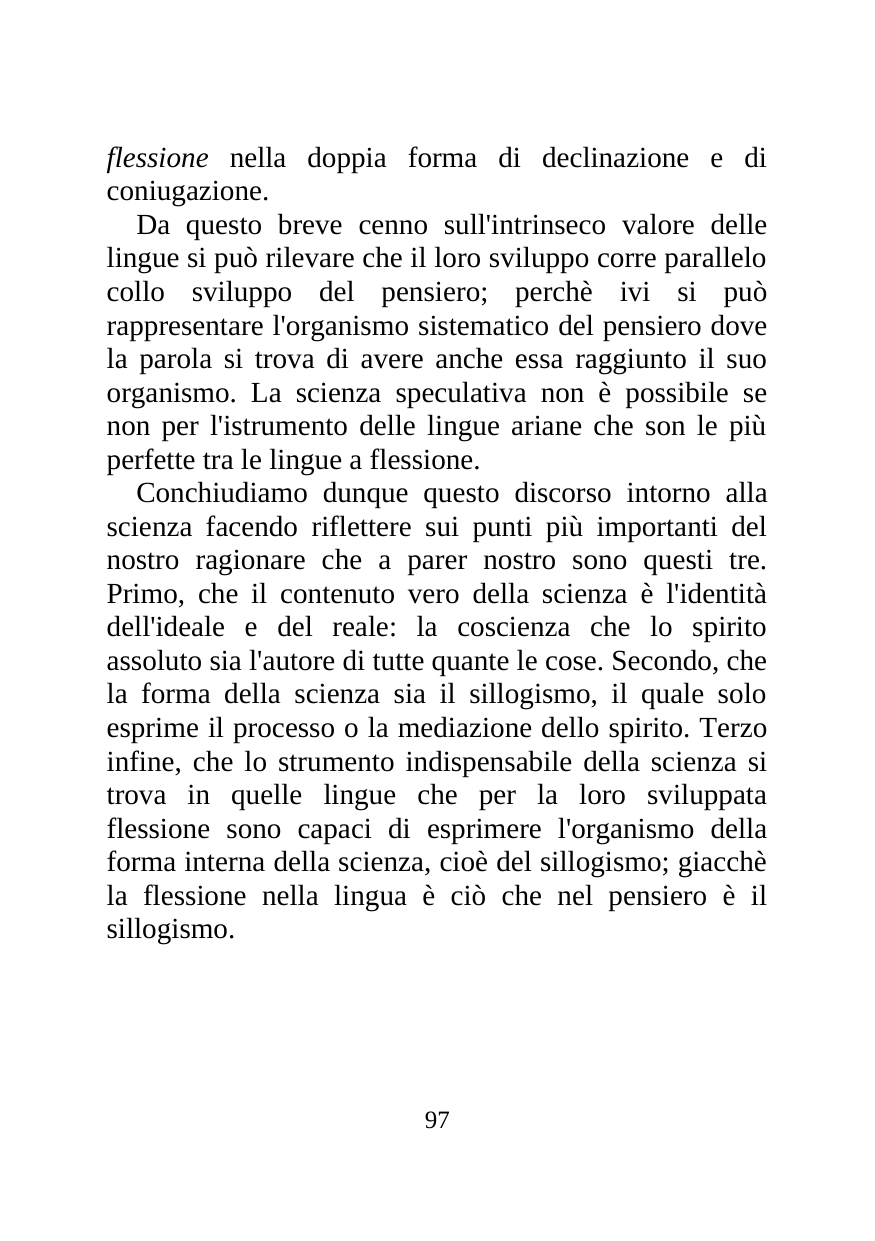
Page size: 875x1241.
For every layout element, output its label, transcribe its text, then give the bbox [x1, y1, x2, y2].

text flessione nella doppia forma di declinazione e di coniugazione. [106, 140, 768, 207]
text Da questo breve cenno sull'intrinseco valore delle lingue si può rilevare che il loro sviluppo corre parallelo collo sviluppo del pensiero; perchè ivi si può rappresentare l'organismo sistematico del pensiero dove la parola si trova di avere anche essa raggiunto il suo organismo. La scienza speculativa non è possibile se non per l'istrumento delle lingue ariane che son le più perfette tra le lingue a flessione. [106, 207, 768, 475]
text Conchiudiamo dunque questo discorso intorno alla scienza facendo riflettere sui punti più importanti del nostro ragionare che a parer nostro sono questi tre. Primo, che il contenuto vero della scienza è l'identità dell'ideale e del reale: la coscienza che lo spirito assoluto sia l'autore di tutte quante le cose. Secondo, che la forma della scienza sia il sillogismo, il quale solo esprime il processo o la mediazione dello spirito. Terzo infine, che lo strumento indispensabile della scienza si trova in quelle lingue che per la loro sviluppata flessione sono capaci di esprimere l'organismo della forma interna della scienza, cioè del sillogismo; giacchè la flessione nella lingua è ciò che nel pensiero è il sillogismo. [106, 475, 768, 945]
